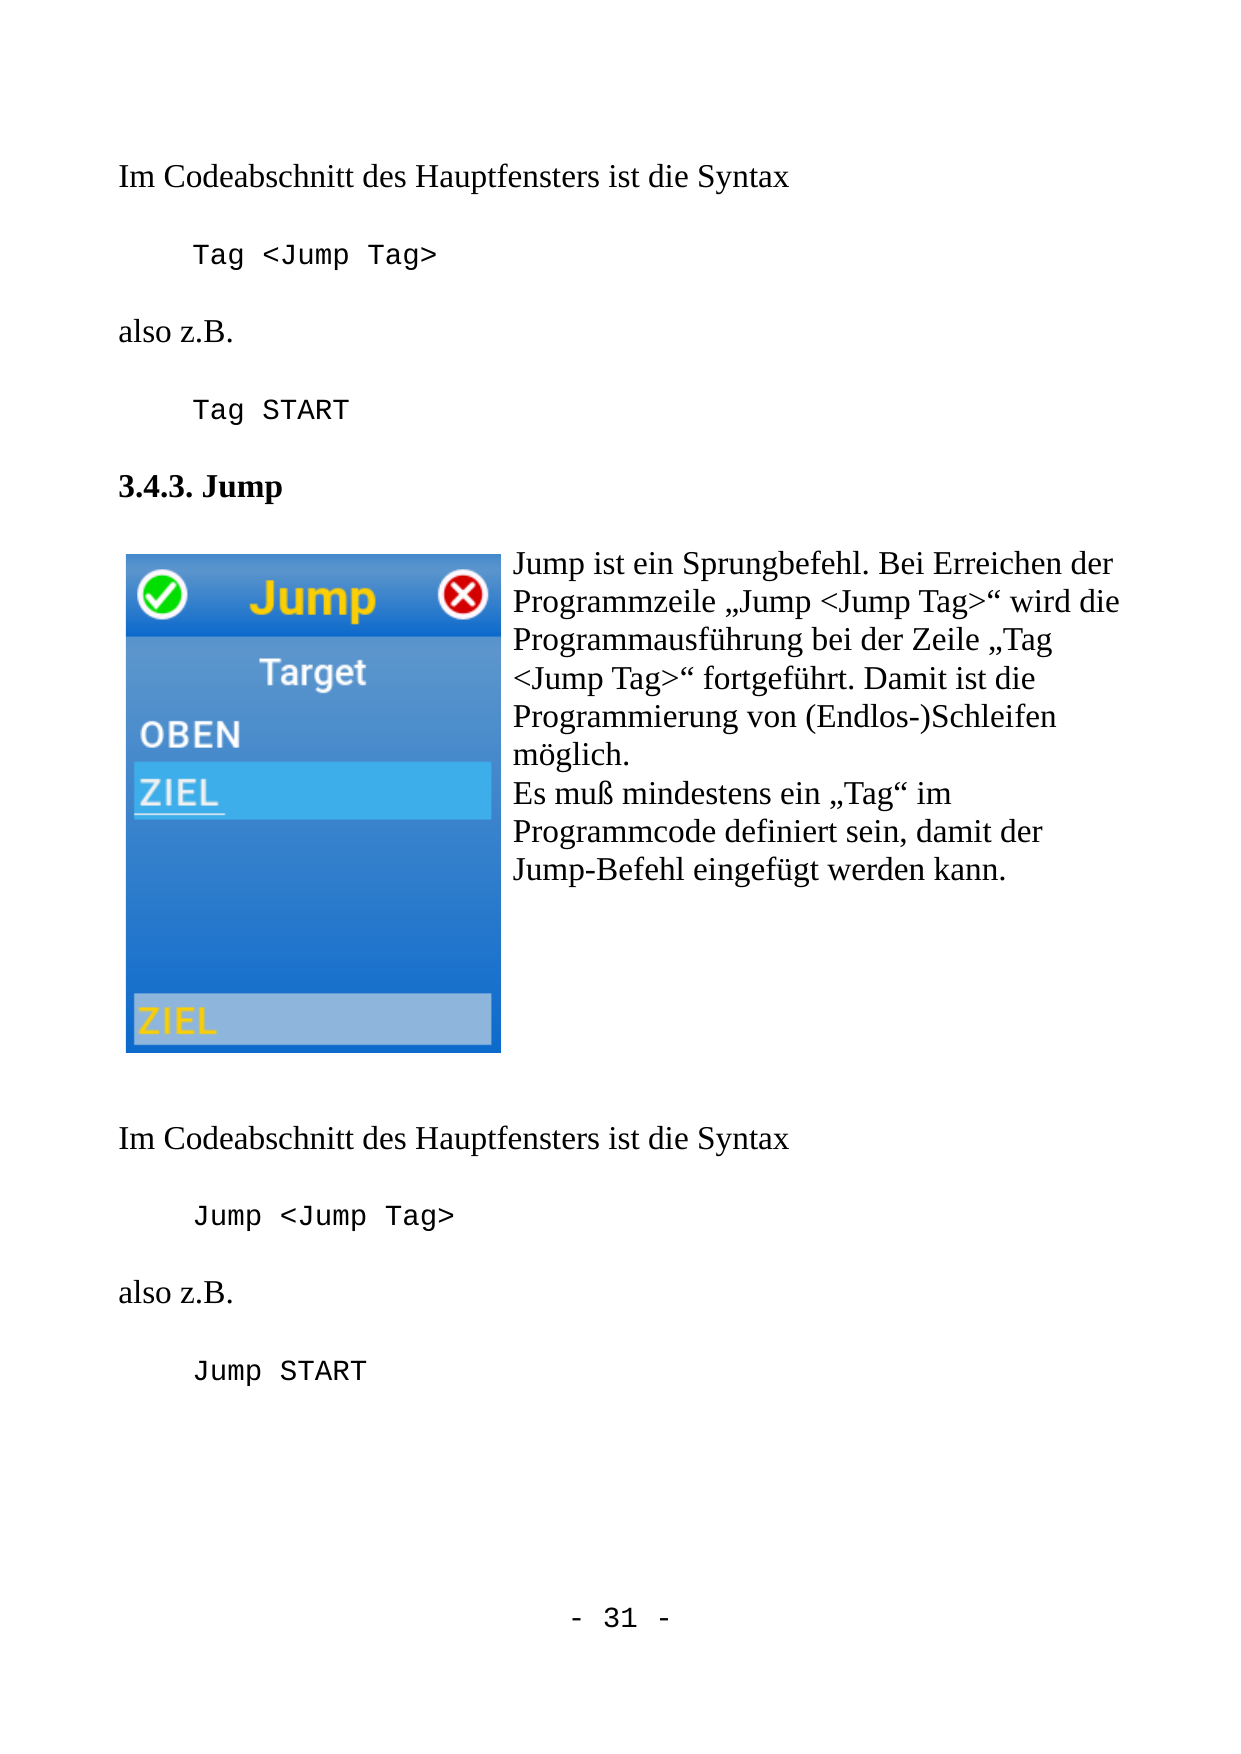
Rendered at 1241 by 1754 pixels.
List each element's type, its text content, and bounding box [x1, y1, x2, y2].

text Jump <Jump Tag> [118, 1194, 1122, 1234]
text Jump START [118, 1349, 1122, 1389]
text also z.B. [118, 311, 1122, 350]
text Im Codeabschnitt des Hauptfensters ist die Syntax [118, 1118, 1122, 1156]
text Tag START [118, 388, 1122, 428]
text Jump ist ein Sprungbefehl. Bei Erreichen der Programmzeile „Jump <Jump Tag>“ wird die Programmausführung bei der Zeile „Tag <Jump Tag>“ fortgeführt. Damit ist die Programmierung von (Endlos-)Schleifen möglich. [118, 543, 1122, 773]
text also z.B. [118, 1273, 1122, 1311]
text 3.4.3. Jump [118, 466, 1122, 504]
text Tag <Jump Tag> [118, 233, 1122, 273]
text Im Codeabschnitt des Hauptfensters ist die Syntax [118, 156, 1122, 195]
text Es muß mindestens ein „Tag“ im Programmcode definiert sein, damit der Jump-Befehl eingefügt werden kann. [501, 773, 1122, 888]
picture [125, 554, 501, 1053]
